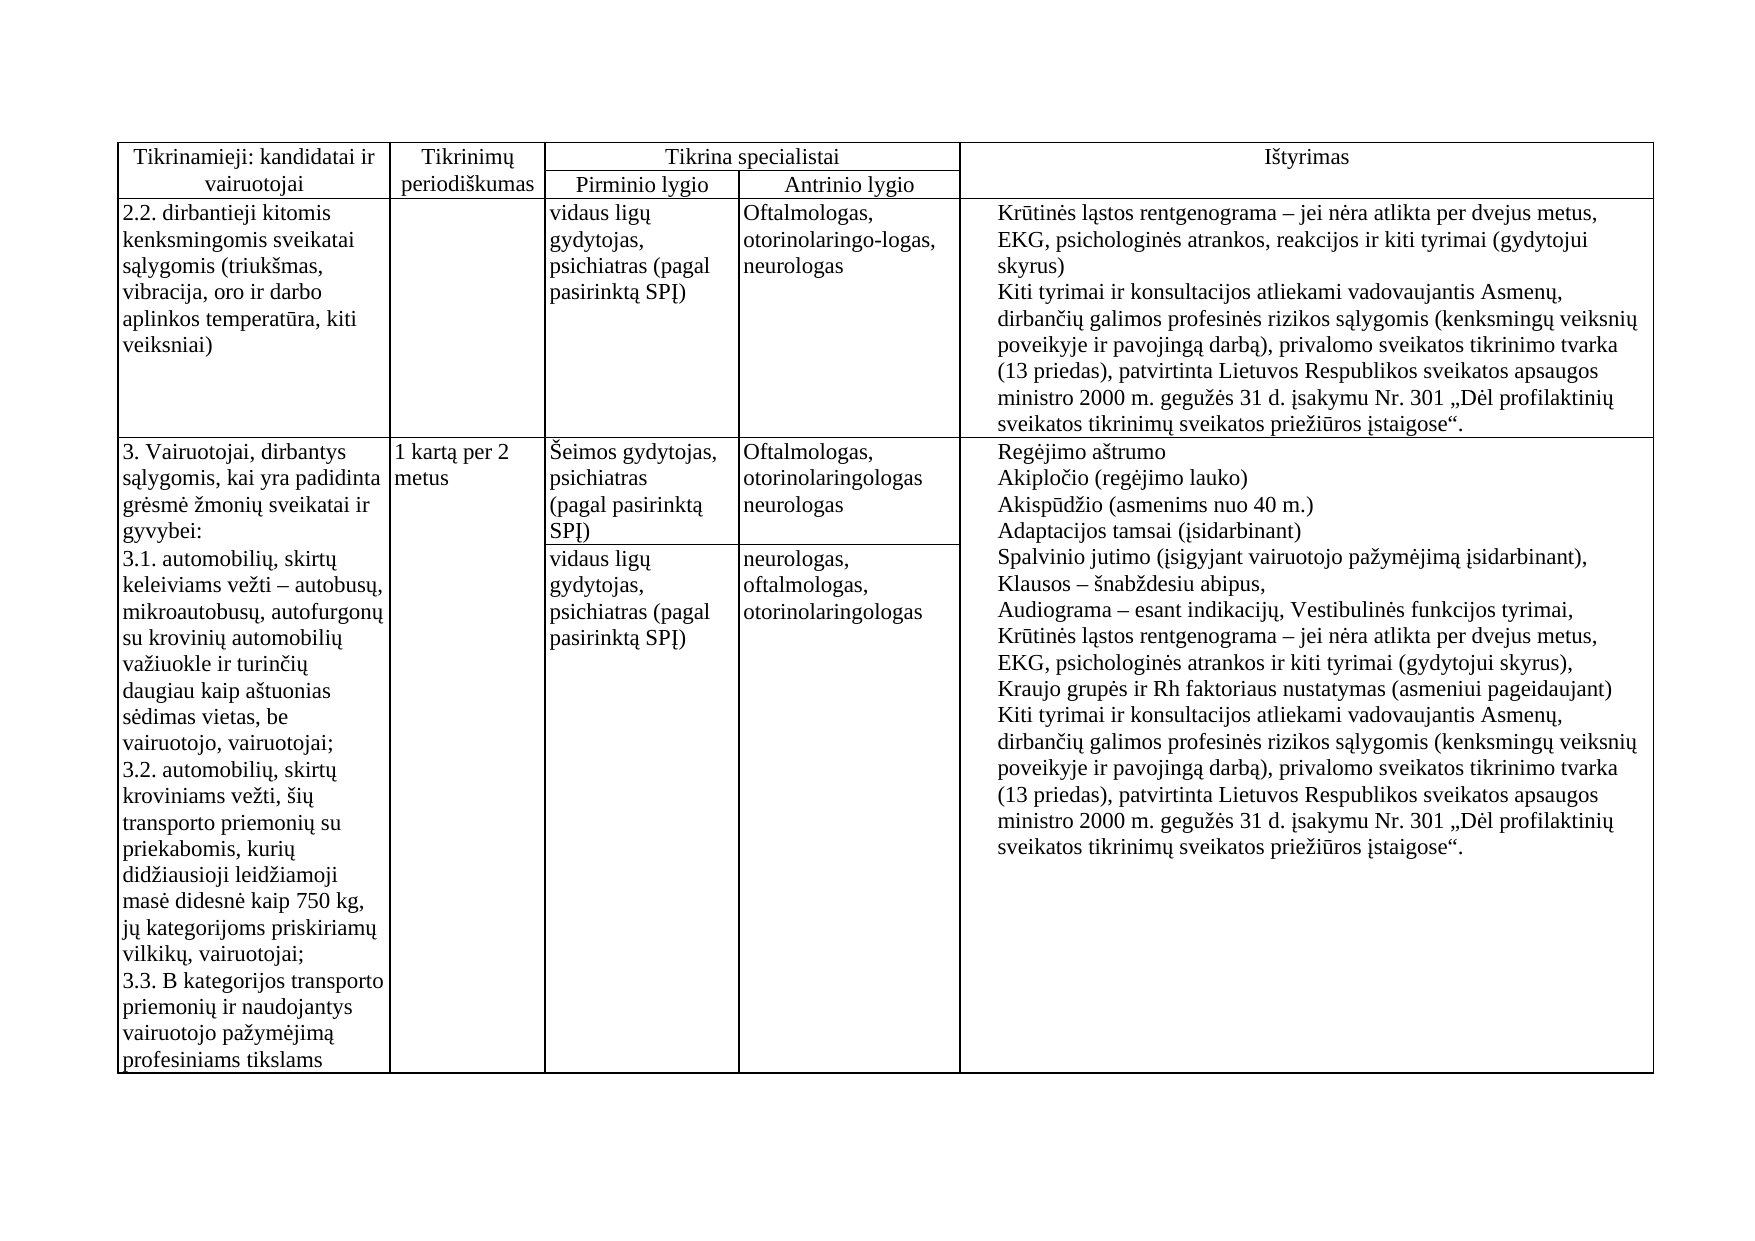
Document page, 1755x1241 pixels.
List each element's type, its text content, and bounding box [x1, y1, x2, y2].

table_cell Oftalmologas, otorinolaringo-logas, neurologas [740, 199, 959, 436]
table_cell 2.2. dirbantieji kitomis kenksmingomis sveikatai sąlygomis (triukšmas, vibracija, oro ir darbo aplinkos temperatūra, kiti veiksniai) [119, 199, 389, 436]
table_header Tikrina specialistai [546, 143, 959, 170]
table_header Tikrinamieji: kandidatai ir vairuotojai [119, 143, 389, 198]
table_cell 1 kartą per 2 metus [391, 438, 544, 1072]
table_cell vidaus ligų gydytojas, psichiatras (pagal pasirinktą SPĮ) [546, 199, 738, 436]
table_cell [391, 199, 544, 436]
table_cell vidaus ligų gydytojas, psichiatras (pagal pasirinktą SPĮ) [546, 545, 738, 1072]
table_cell Krūtinės ląstos rentgenograma – jei nėra atlikta per dvejus metus, EKG, psichologinės atrankos, reakcijos ir kiti tyrimai (gydytojui skyrus) Kiti tyrimai ir konsultacijos atliekami vadovaujantis Asmenų, dirbančių galimos profesinės rizikos sąlygomis (kenksmingų veiksnių poveikyje ir pavojingą darbą), privalomo sveikatos tikrinimo tvarka (13 priedas), patvirtinta Lietuvos Respublikos sveikatos apsaugos ministro 2000 m. gegužės 31 d. įsakymu Nr. 301 „Dėl profilaktinių sveikatos tikrinimų sveikatos priežiūros įstaigose“. [961, 199, 1653, 436]
table_header Tikrinimų periodiškumas [391, 143, 544, 198]
table_cell Šeimos gydytojas, psichiatras (pagal pasirinktą SPĮ) [546, 438, 738, 543]
table_cell 3.1. automobilių, skirtų keleiviams vežti – autobusų, mikroautobusų, autofurgonų su krovinių automobilių važiuokle ir turinčių daugiau kaip aštuonias sėdimas vietas, be vairuotojo, vairuotojai; 3.2. automobilių, skirtų kroviniams vežti, šių transporto priemonių su priekabomis, kurių didžiausioji leidžiamoji masė didesnė kaip 750 kg, jų kategorijoms priskiriamų vilkikų, vairuotojai; 3.3. B kategorijos transporto priemonių ir naudojantys vairuotojo pažymėjimą profesiniams tikslams [119, 544, 389, 1072]
table_cell Regėjimo aštrumo Akipločio (regėjimo lauko) Akispūdžio (asmenims nuo 40 m.) Adaptacijos tamsai (įsidarbinant) Spalvinio jutimo (įsigyjant vairuotojo pažymėjimą įsidarbinant), Klausos – šnabždesiu abipus, Audiograma – esant indikacijų, Vestibulinės funkcijos tyrimai, Krūtinės ląstos rentgenograma – jei nėra atlikta per dvejus metus, EKG, psichologinės atrankos ir kiti tyrimai (gydytojui skyrus), Kraujo grupės ir Rh faktoriaus nustatymas (asmeniui pageidaujant) Kiti tyrimai ir konsultacijos atliekami vadovaujantis Asmenų, dirbančių galimos profesinės rizikos sąlygomis (kenksmingų veiksnių poveikyje ir pavojingą darbą), privalomo sveikatos tikrinimo tvarka (13 priedas), patvirtinta Lietuvos Respublikos sveikatos apsaugos ministro 2000 m. gegužės 31 d. įsakymu Nr. 301 „Dėl profilaktinių sveikatos tikrinimų sveikatos priežiūros įstaigose“. [961, 438, 1653, 1072]
table_cell Antrinio lygio [740, 171, 959, 198]
table_header Ištyrimas [961, 143, 1653, 198]
table_cell Pirminio lygio [546, 171, 738, 198]
table_cell 3. Vairuotojai, dirbantys sąlygomis, kai yra padidinta grėsmė žmonių sveikatai ir gyvybei: [119, 438, 389, 543]
table_cell Oftalmologas, otorinolaringologas neurologas [740, 438, 959, 543]
table_cell neurologas, oftalmologas, otorinolaringologas [740, 545, 959, 1072]
